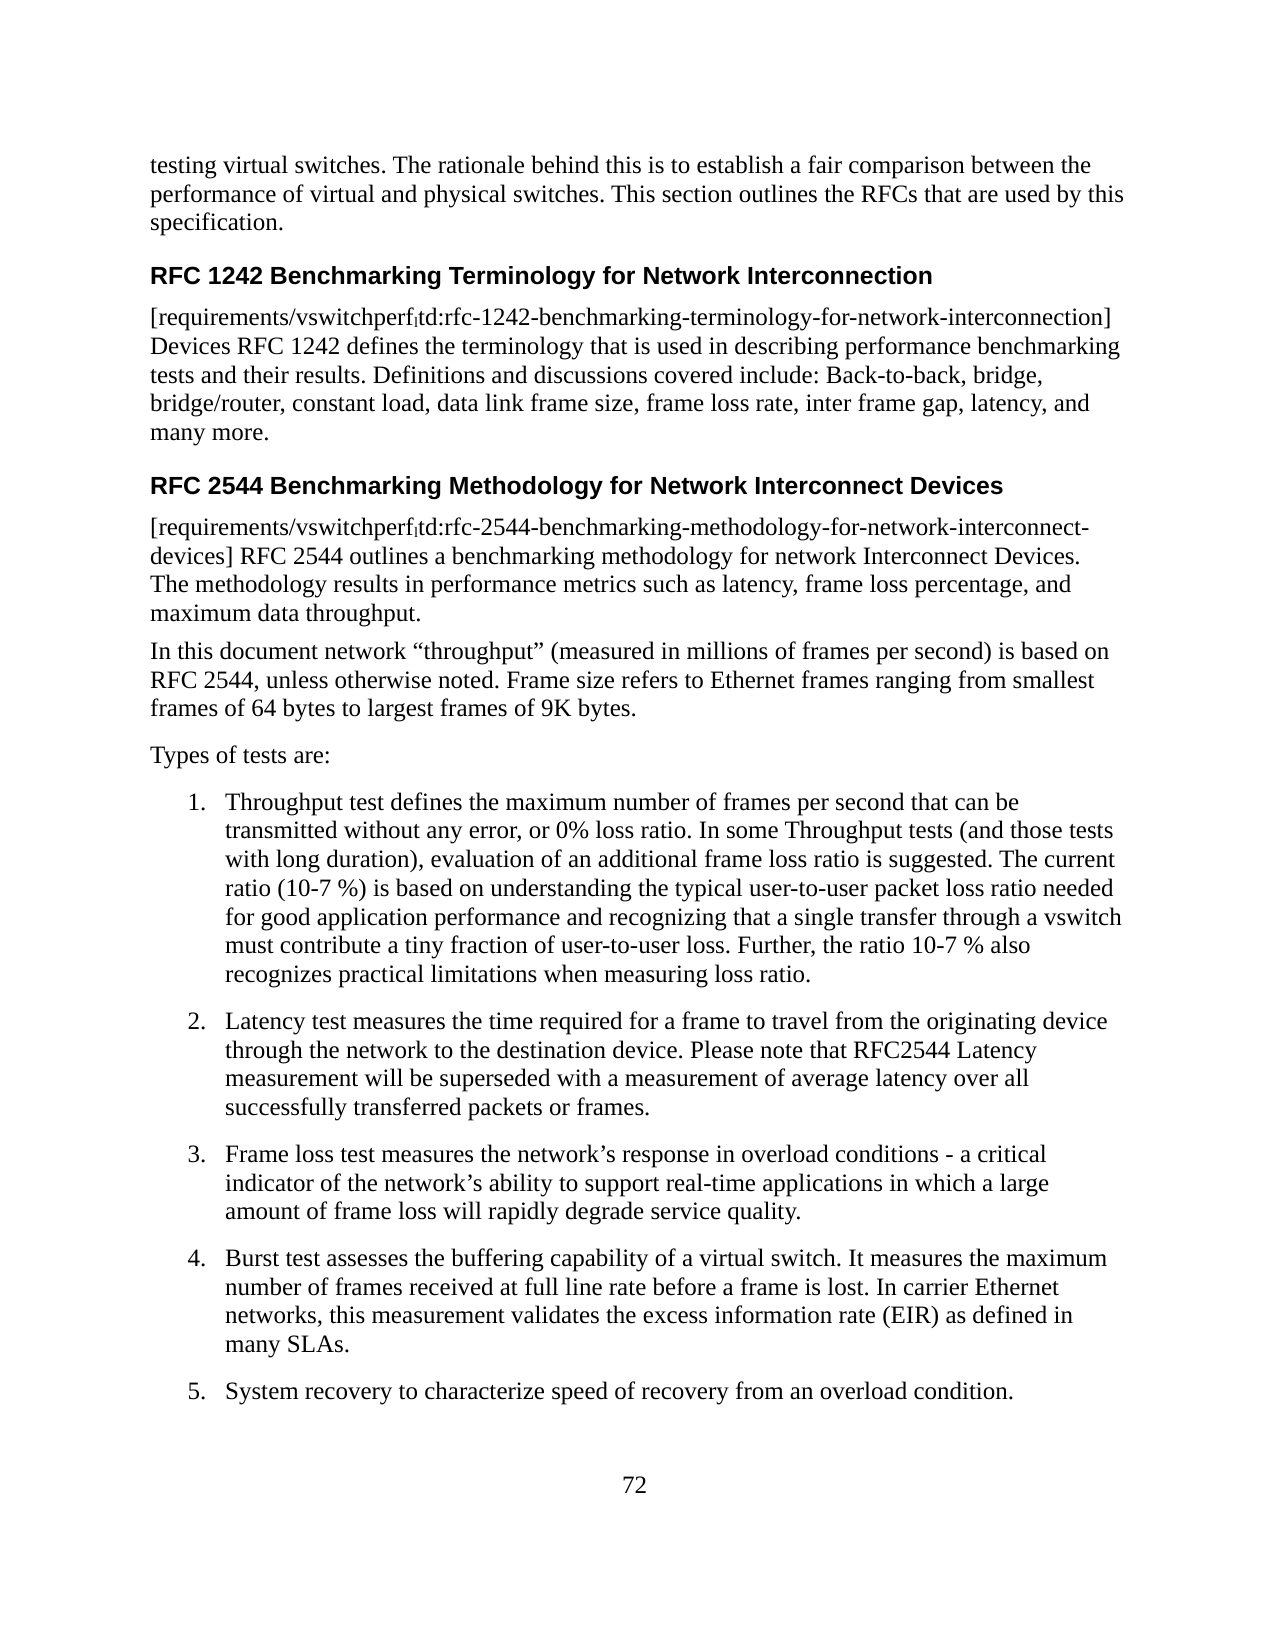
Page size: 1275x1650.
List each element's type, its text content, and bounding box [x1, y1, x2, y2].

text [requirements/vswitchperfltd:rfc-2544-benchmarking-methodology-for-network-interconnect-devices] RFC 2544 outlines a benchmarking methodology for network Interconnect Devices. The methodology results in performance metrics such as latency, frame loss percentage, and maximum data throughput. [150, 512, 1125, 627]
list Burst test assesses the buffering capability of a virtual switch. It measures the maximum number of frames received at full line rate before a frame is lost. In carrier Ethernet networks, this measurement validates the excess information rate (EIR) as defined in many SLAs. [187, 1243, 1125, 1358]
subtitle RFC 1242 Benchmarking Terminology for Network Interconnection [150, 261, 1125, 290]
list Frame loss test measures the network’s response in overload conditions - a critical indicator of the network’s ability to support real-time applications in which a large amount of frame loss will rapidly degrade service quality. [187, 1139, 1125, 1225]
list Latency test measures the time required for a frame to travel from the originating device through the network to the destination device. Please note that RFC2544 Latency measurement will be superseded with a measurement of average latency over all successfully transferred packets or frames. [187, 1006, 1125, 1121]
subtitle RFC 2544 Benchmarking Methodology for Network Interconnect Devices [150, 471, 1125, 499]
list System recovery to characterize speed of recovery from an overload condition. [187, 1376, 1125, 1405]
text testing virtual switches. The rationale behind this is to establish a fair comparison between the performance of virtual and physical switches. This section outlines the RFCs that are used by this specification. [150, 150, 1125, 236]
text Types of tests are: [150, 740, 1125, 769]
text [requirements/vswitchperfltd:rfc-1242-benchmarking-terminology-for-network-interconnection] Devices RFC 1242 defines the terminology that is used in describing performance benchmarking tests and their results. Definitions and discussions covered include: Back-to-back, bridge, bridge/router, constant load, data link frame size, frame loss rate, inter frame gap, latency, and many more. [150, 302, 1125, 446]
list Throughput test defines the maximum number of frames per second that can be transmitted without any error, or 0% loss ratio. In some Throughput tests (and those tests with long duration), evaluation of an additional frame loss ratio is suggested. The current ratio (10-7 %) is based on understanding the typical user-to-user packet loss ratio needed for good application performance and recognizing that a single transfer through a vswitch must contribute a tiny fraction of user-to-user loss. Further, the ratio 10-7 % also recognizes practical limitations when measuring loss ratio. [187, 787, 1125, 988]
text In this document network “throughput” (measured in millions of frames per second) is based on RFC 2544, unless otherwise noted. Frame size refers to Ethernet frames ranging from smallest frames of 64 bytes to largest frames of 9K bytes. [150, 636, 1125, 722]
